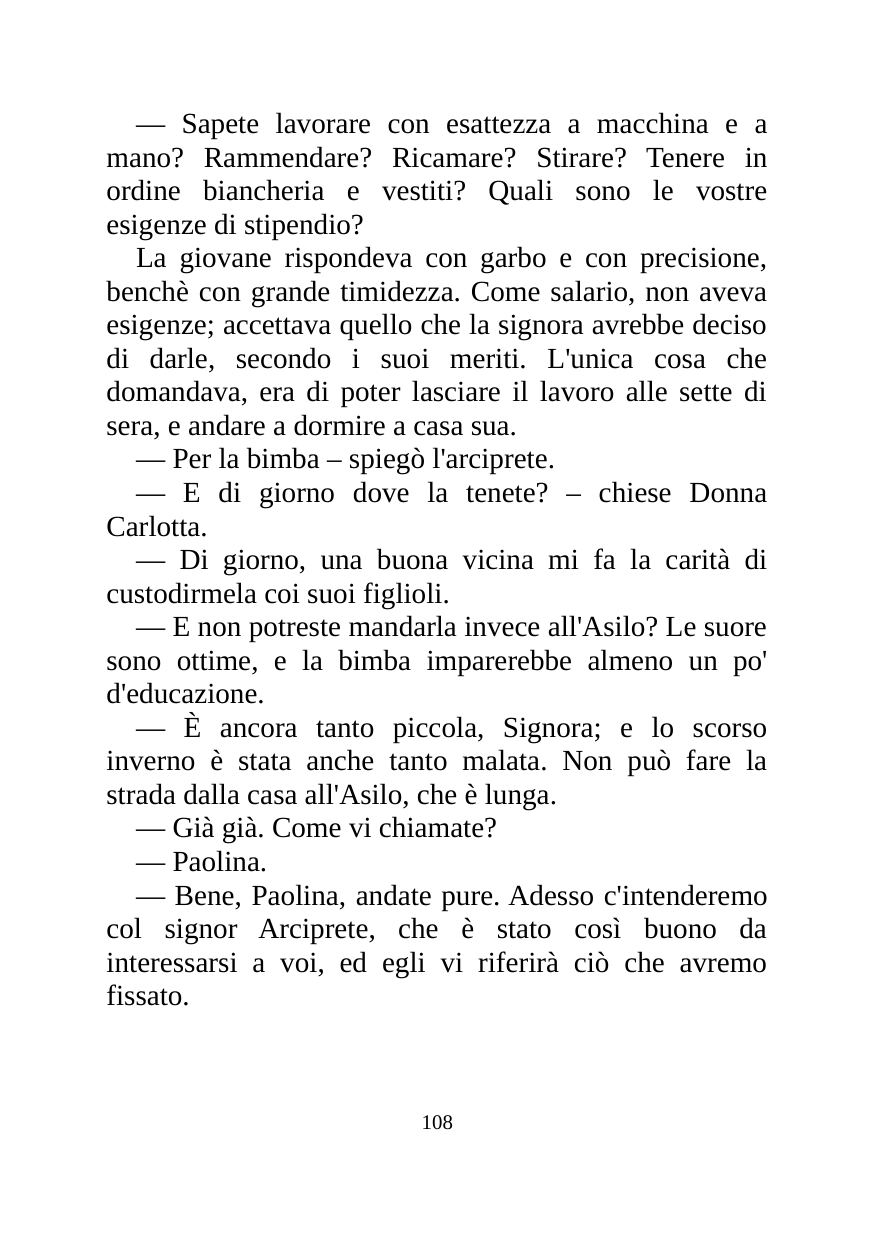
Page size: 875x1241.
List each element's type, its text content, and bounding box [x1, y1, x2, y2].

text — Già già. Come vi chiamate? [106, 811, 768, 844]
text — Bene, Paolina, andate pure. Adesso c'intenderemo col signor Arciprete, che è stato così buono da interessarsi a voi, ed egli vi riferirà ciò che avremo fissato. [106, 878, 768, 1012]
text — E non potreste mandarla invece all'Asilo? Le suore sono ottime, e la bimba imparerebbe almeno un po' d'educazione. [106, 609, 768, 710]
text — Di giorno, una buona vicina mi fa la carità di custodirmela coi suoi figlioli. [106, 542, 768, 609]
text La giovane rispondeva con garbo e con precisione, benchè con grande timidezza. Come salario, non aveva esigenze; accettava quello che la signora avrebbe deciso di darle, secondo i suoi meriti. L'unica cosa che domandava, era di poter lasciare il lavoro alle sette di sera, e andare a dormire a casa sua. [106, 240, 768, 442]
text — Paolina. [106, 844, 768, 878]
text — Sapete lavorare con esattezza a macchina e a mano? Rammendare? Ricamare? Stirare? Tenere in ordine biancheria e vestiti? Quali sono le vostre esigenze di stipendio? [106, 106, 768, 240]
text — Per la bimba – spiegò l'arciprete. [106, 442, 768, 475]
text — E di giorno dove la tenete? – chiese Donna Carlotta. [106, 475, 768, 542]
text — È ancora tanto piccola, Signora; e lo scorso inverno è stata anche tanto malata. Non può fare la strada dalla casa all'Asilo, che è lunga. [106, 710, 768, 811]
